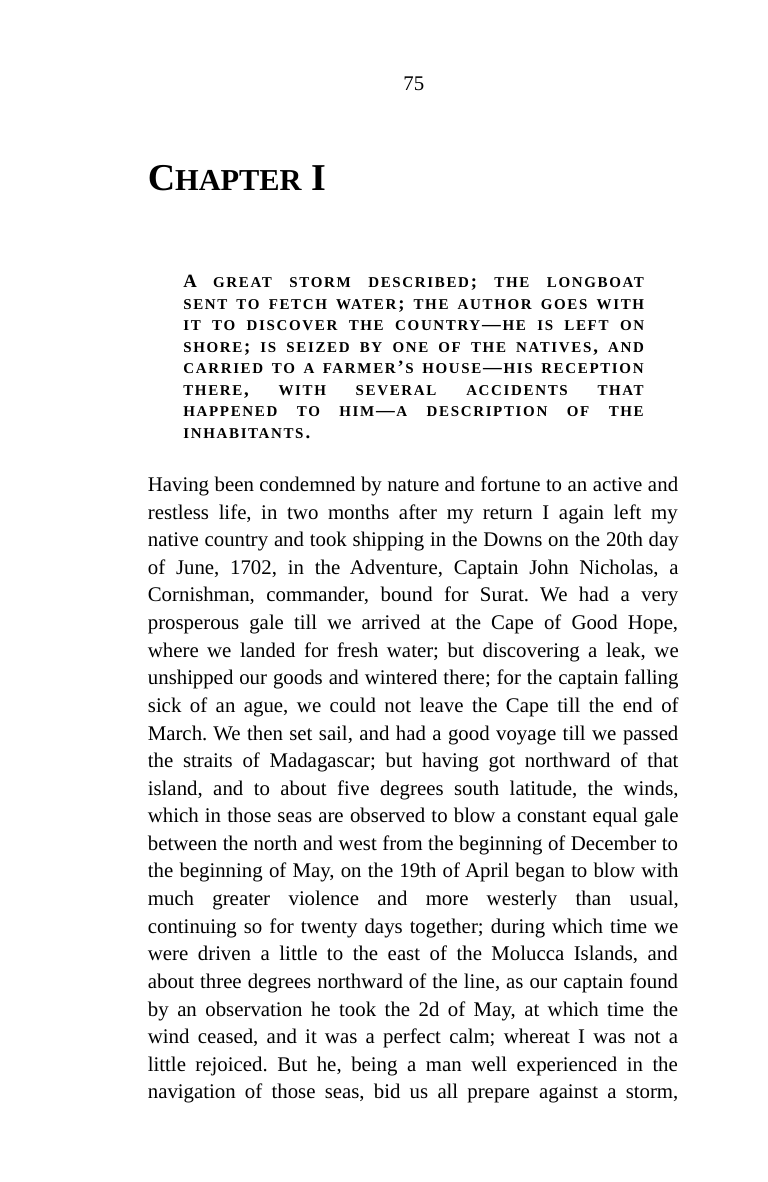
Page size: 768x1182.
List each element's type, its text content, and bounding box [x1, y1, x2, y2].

text A great storm described; the longboat sent to fetch water; the author goes with it to discover the country—he is left on shore; is seized by one of the natives, and carried to a farmer’s house—his reception there, with several accidents that happened to him—a description of the inhabitants. [183, 270, 644, 442]
subtitle Chapter I [148, 155, 679, 198]
text Having been condemned by nature and fortune to an active and restless life, in two months after my return I again left my native country and took shipping in the Downs on the 20th day of June, 1702, in the Adventure, Captain John Nicholas, a Cornishman, commander, bound for Surat. We had a very prosperous gale till we arrived at the Cape of Good Hope, where we landed for fresh water; but discovering a leak, we unshipped our goods and wintered there; for the captain falling sick of an ague, we could not leave the Cape till the end of March. We then set sail, and had a good voyage till we passed the straits of Madagascar; but having got northward of that island, and to about five degrees south latitude, the winds, which in those seas are observed to blow a constant equal gale between the north and west from the beginning of December to the beginning of May, on the 19th of April began to blow with much greater violence and more westerly than usual, continuing so for twenty days together; during which time we were driven a little to the east of the Molucca Islands, and about three degrees northward of the line, as our captain found by an observation he took the 2d of May, at which time the wind ceased, and it was a perfect calm; whereat I was not a little rejoiced. But he, being a man well experienced in the navigation of those seas, bid us all prepare against a storm, [148, 472, 679, 1103]
